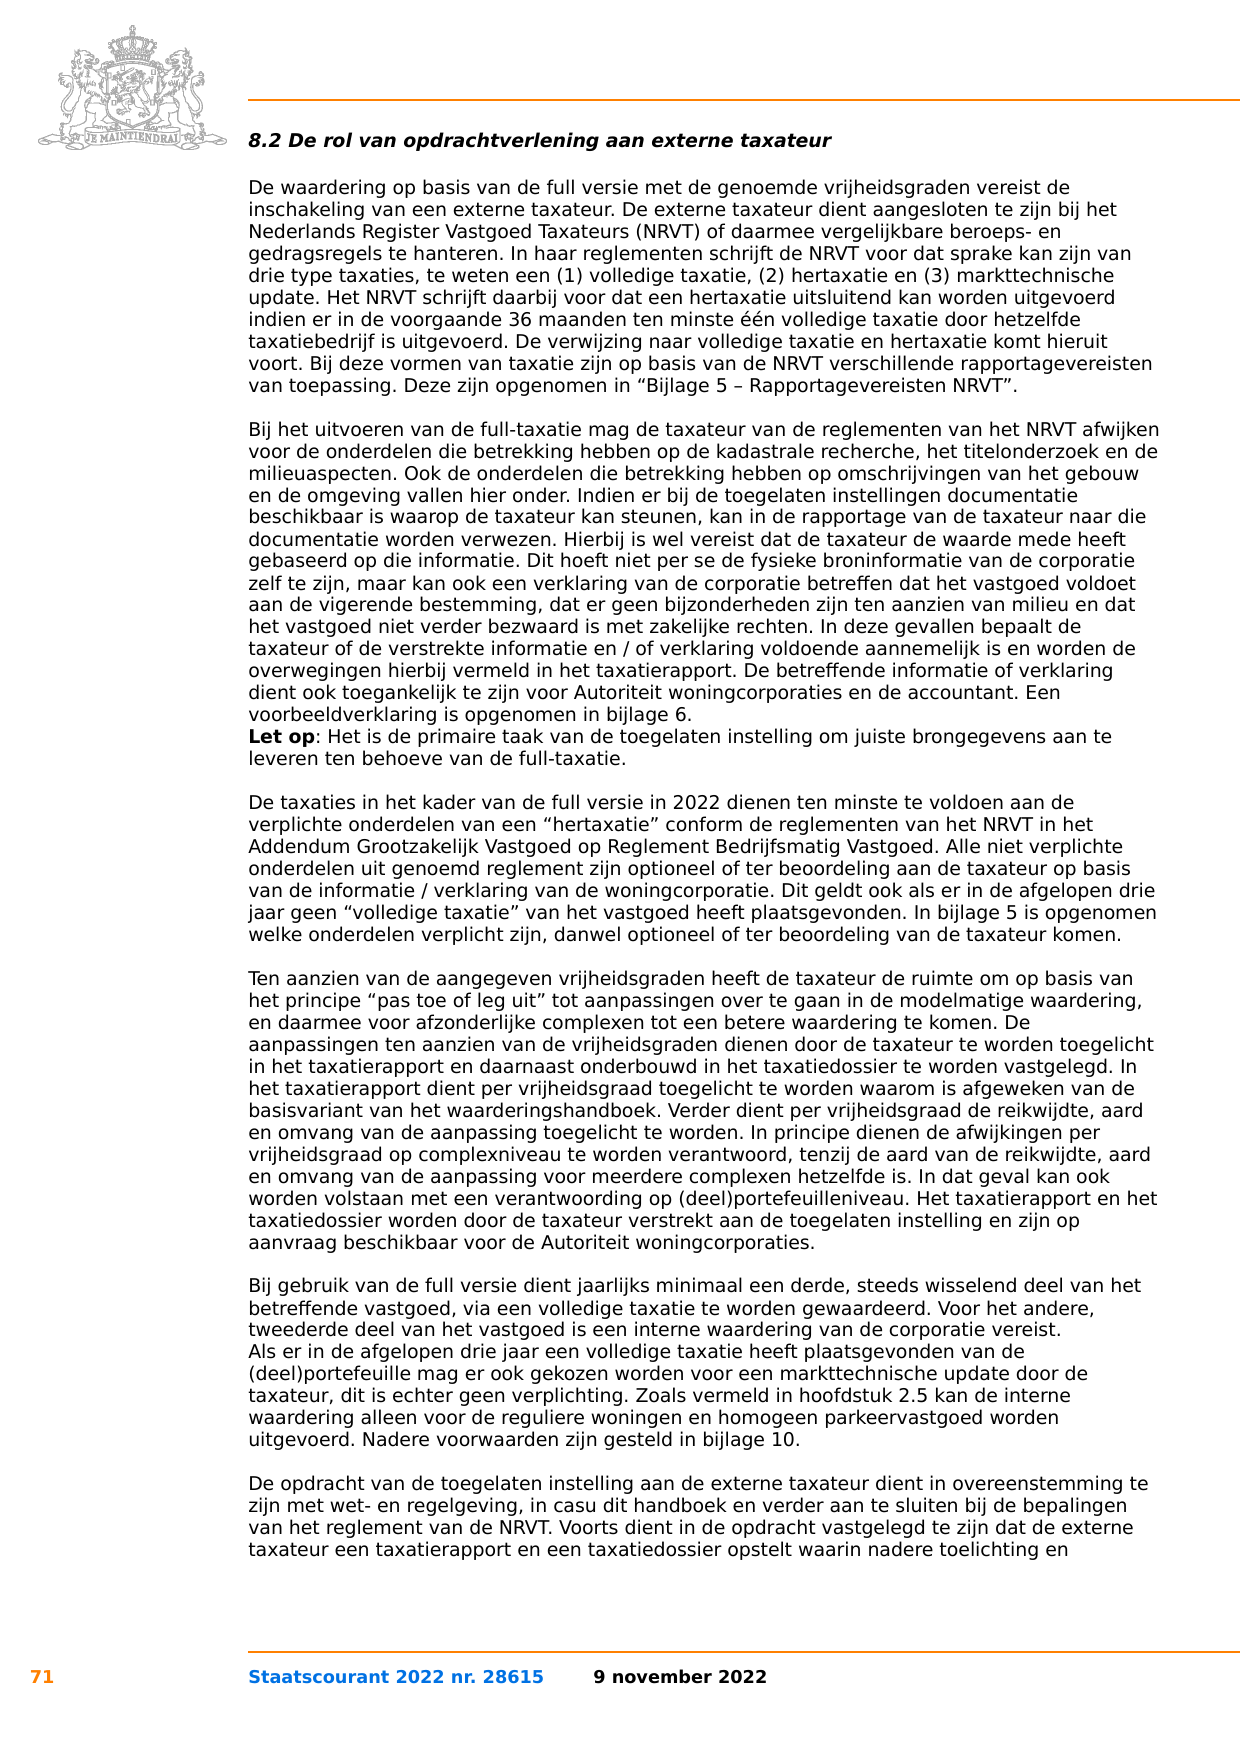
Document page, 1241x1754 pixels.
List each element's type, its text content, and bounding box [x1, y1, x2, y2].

text Let op: Het is de primaire taak van de toegelaten instelling om juiste brongegevens aan te leveren ten behoeve van de full-taxatie. [248, 726, 1163, 770]
text Bij gebruik van de full versie dient jaarlijks minimaal een derde, steeds wisselend deel van het betreffende vastgoed, via een volledige taxatie te worden gewaardeerd. Voor het andere, tweederde deel van het vastgoed is een interne waardering van de corporatie vereist. [248, 1275, 1163, 1341]
picture [38, 25, 227, 150]
text Als er in de afgelopen drie jaar een volledige taxatie heeft plaatsgevonden van de (deel)portefeuille mag er ook gekozen worden voor een markttechnische update door de taxateur, dit is echter geen verplichting. Zoals vermeld in hoofdstuk 2.5 kan de interne waardering alleen voor de reguliere woningen en homogeen parkeervastgoed worden uitgevoerd. Nadere voorwaarden zijn gesteld in bijlage 10. [248, 1341, 1163, 1451]
subtitle 8.2 De rol van opdrachtverlening aan externe taxateur [248, 130, 1163, 152]
text De opdracht van de toegelaten instelling aan de externe taxateur dient in overeenstemming te zijn met wet- en regelgeving, in casu dit handboek en verder aan te sluiten bij de bepalingen van het reglement van de NRVT. Voorts dient in de opdracht vastgelegd te zijn dat de externe taxateur een taxatierapport en een taxatiedossier opstelt waarin nadere toelichting en [248, 1473, 1163, 1561]
text De taxaties in het kader van de full versie in 2022 dienen ten minste te voldoen aan de verplichte onderdelen van een “hertaxatie” conform de reglementen van het NRVT in het Addendum Grootzakelijk Vastgoed op Reglement Bedrijfsmatig Vastgoed. Alle niet verplichte onderdelen uit genoemd reglement zijn optioneel of ter beoordeling aan de taxateur op basis van de informatie / verklaring van de woningcorporatie. Dit geldt ook als er in de afgelopen drie jaar geen “volledige taxatie” van het vastgoed heeft plaatsgevonden. In bijlage 5 is opgenomen welke onderdelen verplicht zijn, danwel optioneel of ter beoordeling van de taxateur komen. [248, 792, 1163, 946]
text Ten aanzien van de aangegeven vrijheidsgraden heeft de taxateur de ruimte om op basis van het principe “pas toe of leg uit” tot aanpassingen over te gaan in de modelmatige waardering, en daarmee voor afzonderlijke complexen tot een betere waardering te komen. De aanpassingen ten aanzien van de vrijheidsgraden dienen door de taxateur te worden toegelicht in het taxatierapport en daarnaast onderbouwd in het taxatiedossier te worden vastgelegd. In het taxatierapport dient per vrijheidsgraad toegelicht te worden waarom is afgeweken van de basisvariant van het waarderingshandboek. Verder dient per vrijheidsgraad de reikwijdte, aard en omvang van de aanpassing toegelicht te worden. In principe dienen de afwijkingen per vrijheidsgraad op complexniveau te worden verantwoord, tenzij de aard van de reikwijdte, aard en omvang van de aanpassing voor meerdere complexen hetzelfde is. In dat geval kan ook worden volstaan met een verantwoording op (deel)portefeuilleniveau. Het taxatierapport en het taxatiedossier worden door de taxateur verstrekt aan de toegelaten instelling en zijn op aanvraag beschikbaar voor de Autoriteit woningcorporaties. [248, 968, 1163, 1253]
text De waardering op basis van de full versie met de genoemde vrijheidsgraden vereist de inschakeling van een externe taxateur. De externe taxateur dient aangesloten te zijn bij het Nederlands Register Vastgoed Taxateurs (NRVT) of daarmee vergelijkbare beroeps- en gedragsregels te hanteren. In haar reglementen schrijft de NRVT voor dat sprake kan zijn van drie type taxaties, te weten een (1) volledige taxatie, (2) hertaxatie en (3) markttechnische update. Het NRVT schrijft daarbij voor dat een hertaxatie uitsluitend kan worden uitgevoerd indien er in de voorgaande 36 maanden ten minste één volledige taxatie door hetzelfde taxatiebedrijf is uitgevoerd. De verwijzing naar volledige taxatie en hertaxatie komt hieruit voort. Bij deze vormen van taxatie zijn op basis van de NRVT verschillende rapportagevereisten van toepassing. Deze zijn opgenomen in “Bijlage 5 – Rapportagevereisten NRVT”. [248, 177, 1163, 397]
text Bij het uitvoeren van de full-taxatie mag de taxateur van de reglementen van het NRVT afwijken voor de onderdelen die betrekking hebben op de kadastrale recherche, het titelonderzoek en de milieuaspecten. Ook de onderdelen die betrekking hebben op omschrijvingen van het gebouw en de omgeving vallen hier onder. Indien er bij de toegelaten instellingen documentatie beschikbaar is waarop de taxateur kan steunen, kan in de rapportage van de taxateur naar die documentatie worden verwezen. Hierbij is wel vereist dat de taxateur de waarde mede heeft gebaseerd op die informatie. Dit hoeft niet per se de fysieke broninformatie van de corporatie zelf te zijn, maar kan ook een verklaring van de corporatie betreffen dat het vastgoed voldoet aan de vigerende bestemming, dat er geen bijzonderheden zijn ten aanzien van milieu en dat het vastgoed niet verder bezwaard is met zakelijke rechten. In deze gevallen bepaalt de taxateur of de verstrekte informatie en / of verklaring voldoende aannemelijk is en worden de overwegingen hierbij vermeld in het taxatierapport. De betreffende informatie of verklaring dient ook toegankelijk te zijn voor Autoriteit woningcorporaties en de accountant. Een voorbeeldverklaring is opgenomen in bijlage 6. [248, 418, 1163, 726]
